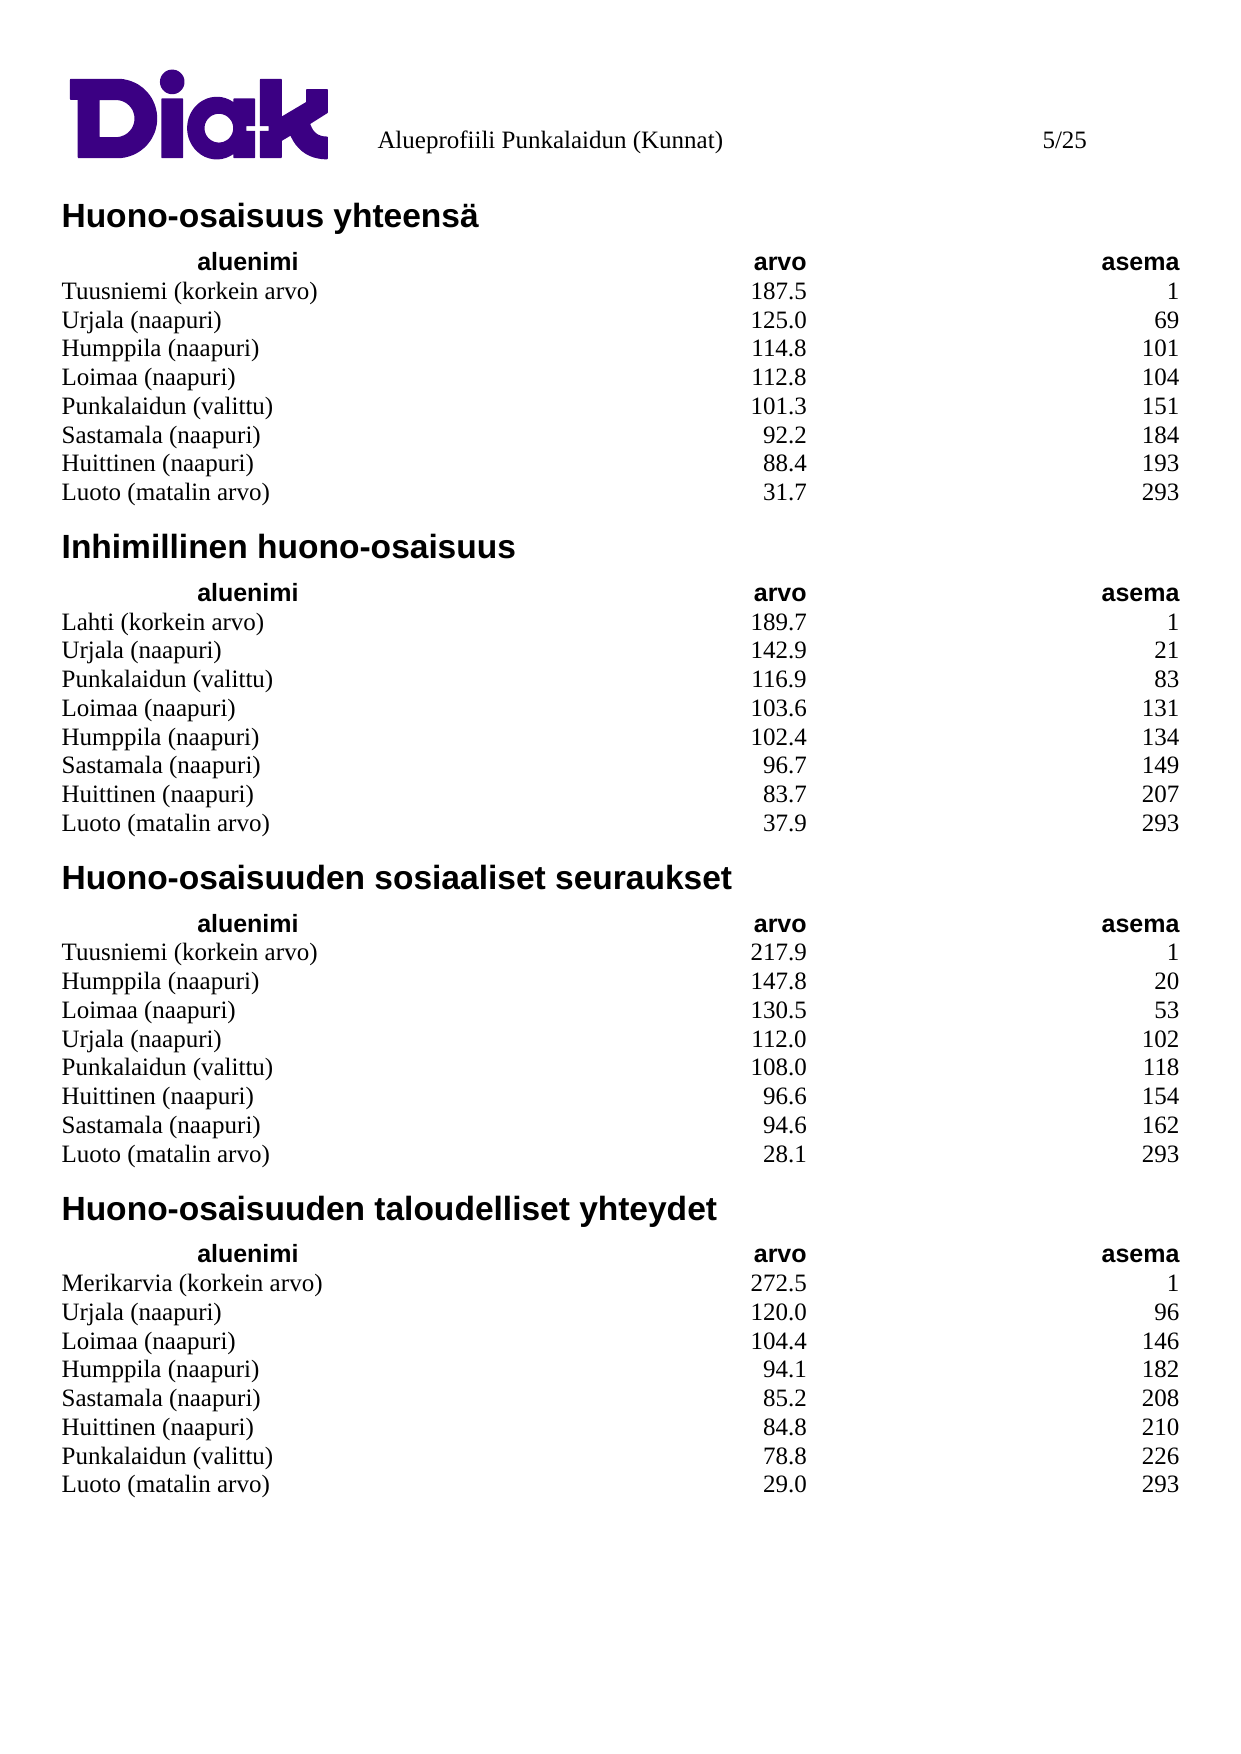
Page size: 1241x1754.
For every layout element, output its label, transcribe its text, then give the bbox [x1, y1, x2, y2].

table_cell 293 [806, 477, 1179, 506]
table_cell 88.4 [434, 449, 806, 477]
table_cell Punkalaidun (valittu) [61, 391, 434, 420]
table_cell 184 [806, 420, 1179, 448]
table_cell 96.6 [434, 1081, 806, 1110]
table_cell Humppila (naapuri) [61, 1355, 434, 1383]
table_cell Huittinen (naapuri) [61, 779, 434, 808]
subtitle Huono-osaisuuden taloudelliset yhteydet [61, 1188, 1179, 1227]
table_cell Punkalaidun (valittu) [61, 664, 434, 693]
table_cell Sastamala (naapuri) [61, 420, 434, 448]
table_cell 104.4 [434, 1326, 806, 1354]
table_cell Huittinen (naapuri) [61, 449, 434, 477]
table_cell Humppila (naapuri) [61, 334, 434, 362]
table_cell Punkalaidun (valittu) [61, 1441, 434, 1469]
table_cell 83 [806, 664, 1179, 693]
table_cell Huittinen (naapuri) [61, 1412, 434, 1441]
table_cell Huittinen (naapuri) [61, 1081, 434, 1110]
table_cell Loimaa (naapuri) [61, 362, 434, 391]
table_cell 101 [806, 334, 1179, 362]
table_cell 103.6 [434, 693, 806, 722]
table_cell Urjala (naapuri) [61, 636, 434, 664]
subtitle Huono-osaisuus yhteensä [61, 196, 1179, 235]
table_cell Punkalaidun (valittu) [61, 1053, 434, 1081]
table_cell 102.4 [434, 722, 806, 751]
table_cell 20 [806, 966, 1179, 995]
table_header asema [806, 909, 1179, 937]
table_cell 187.5 [434, 276, 806, 305]
table_cell Luoto (matalin arvo) [61, 808, 434, 837]
table_cell 94.1 [434, 1355, 806, 1383]
table_cell 182 [806, 1355, 1179, 1383]
table_cell 134 [806, 722, 1179, 751]
table_header arvo [434, 909, 806, 937]
table_header arvo [434, 1240, 806, 1268]
table_cell 96.7 [434, 751, 806, 779]
table_cell 112.8 [434, 362, 806, 391]
table_cell 142.9 [434, 636, 806, 664]
table_cell 116.9 [434, 664, 806, 693]
table_cell 1 [806, 938, 1179, 966]
table_cell 189.7 [434, 607, 806, 636]
table_header asema [806, 578, 1179, 607]
table_cell 31.7 [434, 477, 806, 506]
table_cell 108.0 [434, 1053, 806, 1081]
table_header arvo [434, 247, 806, 276]
table_cell 120.0 [434, 1297, 806, 1326]
table_header asema [806, 247, 1179, 276]
table_cell 210 [806, 1412, 1179, 1441]
table_cell 101.3 [434, 391, 806, 420]
table_header aluenimi [61, 1240, 434, 1268]
table_cell 146 [806, 1326, 1179, 1354]
table_cell 162 [806, 1110, 1179, 1139]
table_cell 154 [806, 1081, 1179, 1110]
table_cell 226 [806, 1441, 1179, 1469]
table_cell 92.2 [434, 420, 806, 448]
table_header asema [806, 1240, 1179, 1268]
table_cell 29.0 [434, 1470, 806, 1498]
table_cell Sastamala (naapuri) [61, 1383, 434, 1412]
table_header aluenimi [61, 578, 434, 607]
table_cell 85.2 [434, 1383, 806, 1412]
table_cell 118 [806, 1053, 1179, 1081]
table_cell Tuusniemi (korkein arvo) [61, 276, 434, 305]
table_cell Sastamala (naapuri) [61, 751, 434, 779]
table_cell 1 [806, 1268, 1179, 1297]
table_cell Tuusniemi (korkein arvo) [61, 938, 434, 966]
table_cell Urjala (naapuri) [61, 1024, 434, 1052]
table_cell Merikarvia (korkein arvo) [61, 1268, 434, 1297]
table_cell Urjala (naapuri) [61, 1297, 434, 1326]
table_header aluenimi [61, 247, 434, 276]
table_cell 147.8 [434, 966, 806, 995]
table_cell 1 [806, 276, 1179, 305]
table_cell Sastamala (naapuri) [61, 1110, 434, 1139]
table_cell 272.5 [434, 1268, 806, 1297]
table_cell 28.1 [434, 1139, 806, 1167]
table_cell Loimaa (naapuri) [61, 693, 434, 722]
table_cell 151 [806, 391, 1179, 420]
table_header aluenimi [61, 909, 434, 937]
table_cell Urjala (naapuri) [61, 305, 434, 333]
table_cell 207 [806, 779, 1179, 808]
table_cell 293 [806, 808, 1179, 837]
table_cell 53 [806, 995, 1179, 1024]
table_cell Luoto (matalin arvo) [61, 1470, 434, 1498]
table_cell 217.9 [434, 938, 806, 966]
subtitle Inhimillinen huono-osaisuus [61, 527, 1179, 566]
table_header arvo [434, 578, 806, 607]
table_cell 83.7 [434, 779, 806, 808]
table_cell 149 [806, 751, 1179, 779]
table_cell 78.8 [434, 1441, 806, 1469]
table_cell 1 [806, 607, 1179, 636]
table_cell Humppila (naapuri) [61, 722, 434, 751]
table_cell Luoto (matalin arvo) [61, 477, 434, 506]
table_cell 130.5 [434, 995, 806, 1024]
table_cell 96 [806, 1297, 1179, 1326]
table_cell 69 [806, 305, 1179, 333]
table_cell 208 [806, 1383, 1179, 1412]
table_cell 94.6 [434, 1110, 806, 1139]
table_cell Lahti (korkein arvo) [61, 607, 434, 636]
table_cell Luoto (matalin arvo) [61, 1139, 434, 1167]
table_cell 102 [806, 1024, 1179, 1052]
table_cell 193 [806, 449, 1179, 477]
table_cell 131 [806, 693, 1179, 722]
table_cell 293 [806, 1139, 1179, 1167]
table_cell 125.0 [434, 305, 806, 333]
table_cell 293 [806, 1470, 1179, 1498]
table_cell 37.9 [434, 808, 806, 837]
table_cell 114.8 [434, 334, 806, 362]
table_cell 112.0 [434, 1024, 806, 1052]
table_cell Loimaa (naapuri) [61, 1326, 434, 1354]
table_cell 84.8 [434, 1412, 806, 1441]
table_cell 21 [806, 636, 1179, 664]
table_cell Loimaa (naapuri) [61, 995, 434, 1024]
table_cell 104 [806, 362, 1179, 391]
table_cell Humppila (naapuri) [61, 966, 434, 995]
subtitle Huono-osaisuuden sosiaaliset seuraukset [61, 858, 1179, 896]
